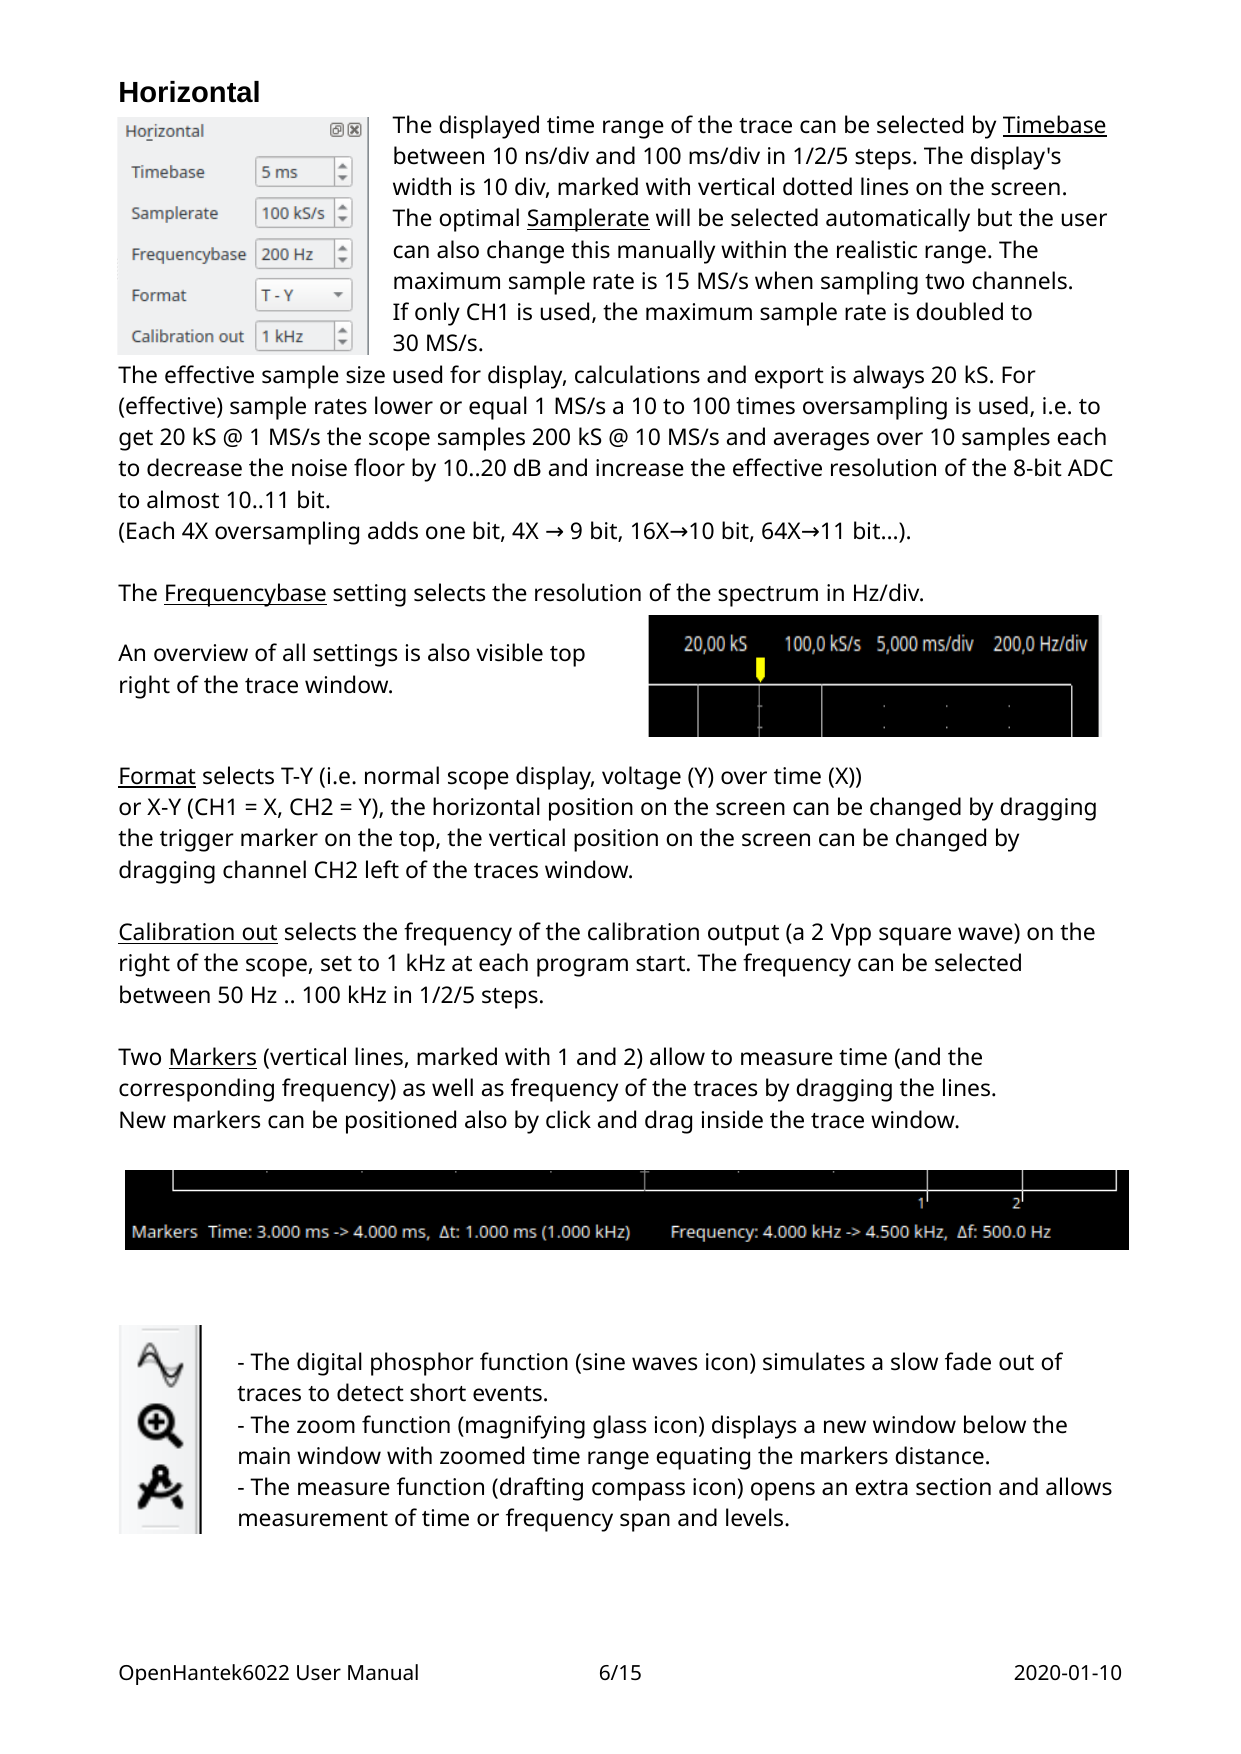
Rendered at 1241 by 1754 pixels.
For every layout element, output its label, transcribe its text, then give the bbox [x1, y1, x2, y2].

text Two Markers (vertical lines, marked with 1 and 2) allow to measure time (and the corresponding frequency) as well as frequency of the traces by dragging the lines. New markers can be positioned also by click and drag inside the trace window. [118, 1041, 1122, 1135]
picture [118, 1325, 202, 1534]
text - The digital phosphor function (sine waves icon) simulates a slow fade out of traces to detect short events. [202, 1346, 1122, 1408]
text The optimal Samplerate will be selected automatically but the user can also change this manually within the realistic range. The maximum sample rate is 15 MS/s when sampling two channels. [369, 202, 1122, 296]
text The Frequencybase setting selects the resolution of the spectrum in Hz/div. [118, 577, 1122, 608]
text Format selects T-Y (i.e. normal scope display, voltage (Y) over time (X)) or X-Y (CH1 = X, CH2 = Y), the horizontal position on the screen can be changed by dragging the trigger marker on the top, the vertical position on the screen can be changed by dragging channel CH2 left of the traces window. [118, 760, 1122, 885]
text The effective sample size used for display, calculations and export is always 20 kS. For (effective) sample rates lower or equal 1 MS/s a 10 to 100 times oversampling is used, i.e. to get 20 kS @ 1 MS/s the scope samples 200 kS @ 10 MS/s and averages over 10 samples each to decrease the noise floor by 10..20 dB and increase the effective resolution of the 8-bit ADC to almost 10..11 bit. [118, 358, 1122, 515]
picture [648, 615, 1103, 651]
subtitle Horizontal [118, 75, 1122, 108]
text An overview of all settings is also visible top right of the trace window. [118, 637, 1122, 700]
text Calibration out selects the frequency of the calibration output (a 2 Vpp square wave) on the right of the scope, set to 1 kHz at each program start. The frequency can be selected between 50 Hz .. 100 kHz in 1/2/5 steps. [118, 916, 1122, 1010]
text - The zoom function (magnifying glass icon) displays a new window below the main window with zoomed time range equating the markers distance. [202, 1408, 1122, 1471]
text (Each 4X oversampling adds one bit, 4X → 9 bit, 16X→10 bit, 64X→11 bit…). [118, 515, 1122, 546]
text - The measure function (drafting compass icon) opens an extra section and allows measurement of time or frequency span and levels. [202, 1471, 1122, 1533]
text [118, 202, 368, 296]
picture [125, 1170, 1129, 1250]
text If only CH1 is used, the maximum sample rate is doubled to 30 MS/s. [118, 296, 1122, 358]
text The displayed time range of the trace can be selected by Timebase between 10 ns/div and 100 ms/div in 1/2/5 steps. The display's width is 10 div, marked with vertical dotted lines on the screen. [118, 108, 1122, 202]
